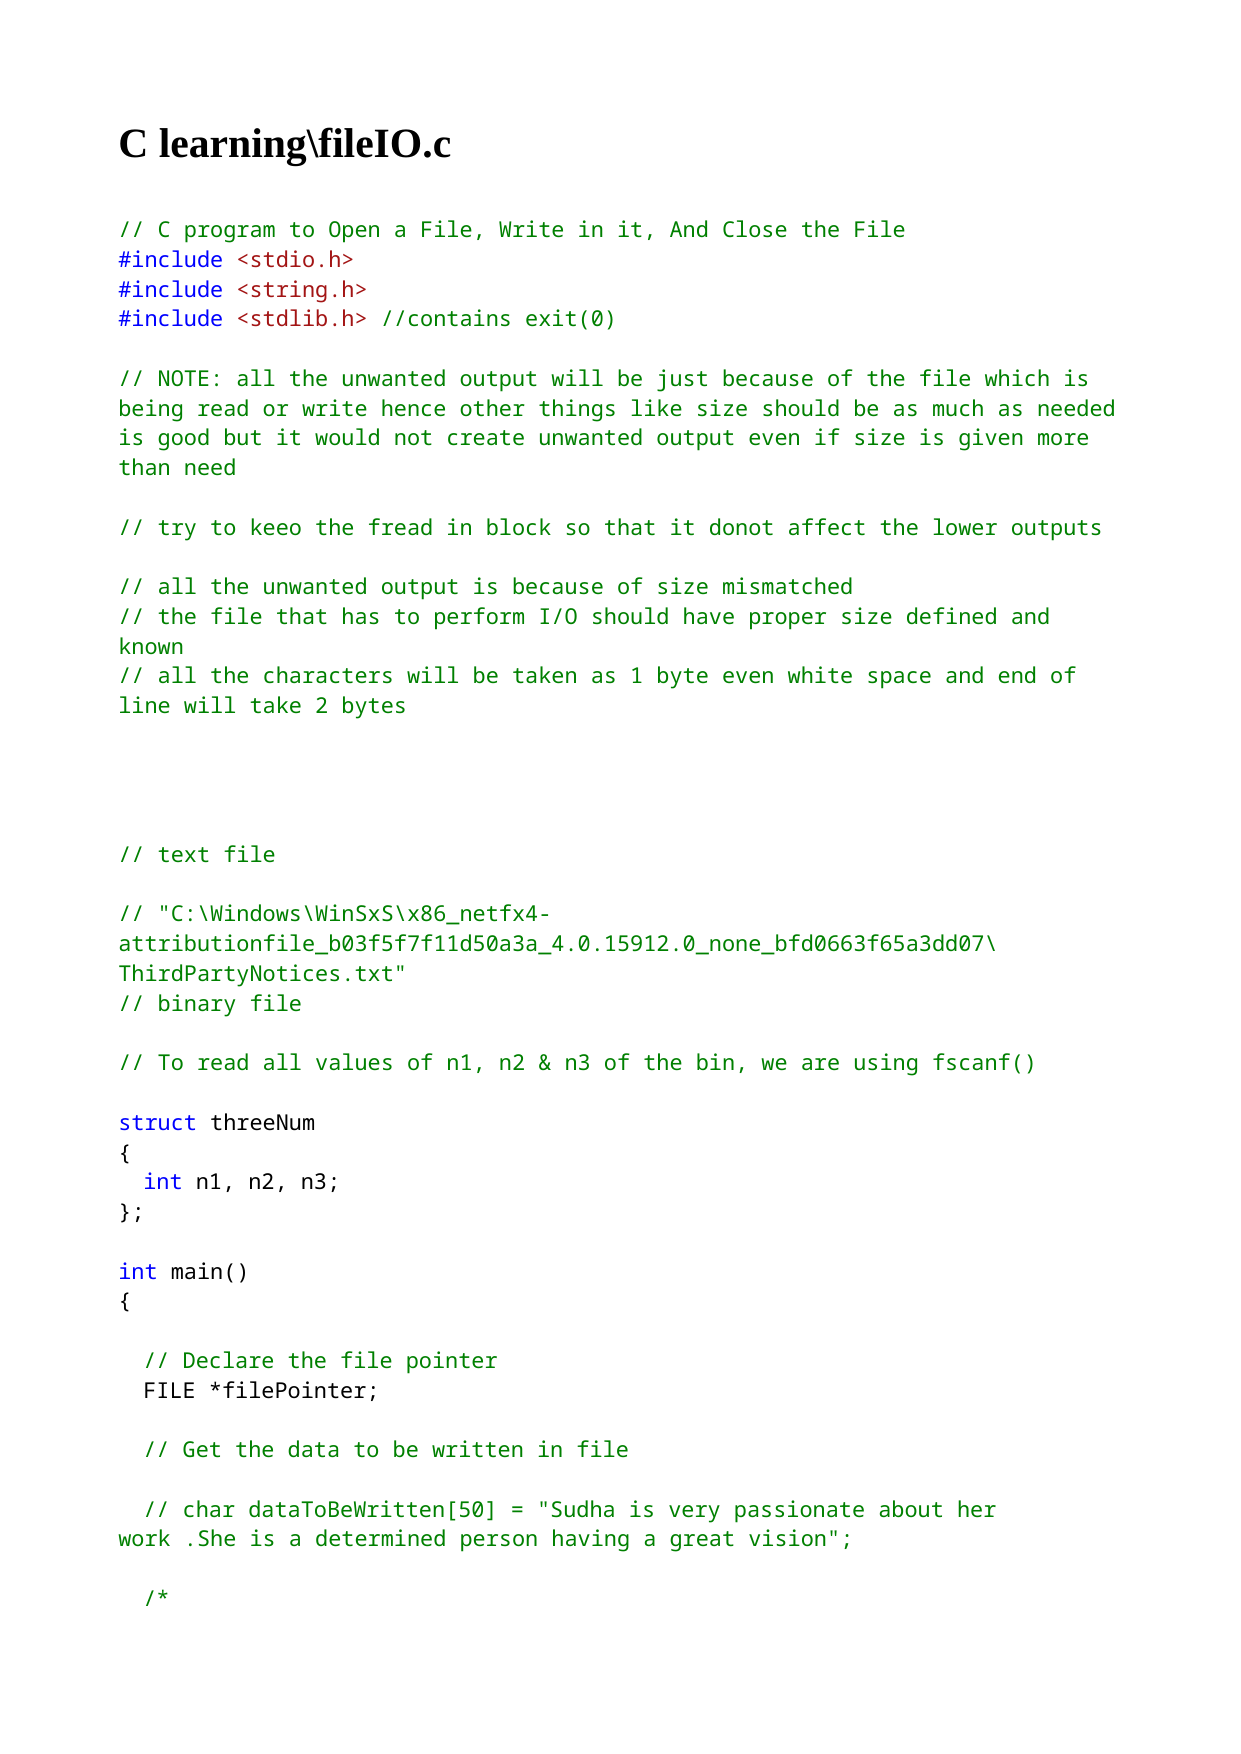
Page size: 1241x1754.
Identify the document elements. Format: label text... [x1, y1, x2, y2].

text /* [118, 1583, 1122, 1613]
text FILE *filePointer; [118, 1375, 1122, 1404]
text #include <string.h> [118, 273, 1122, 303]
text { [118, 1285, 1122, 1315]
text // all the characters will be taken as 1 byte even white space and end of line will take 2 bytes [118, 661, 1122, 720]
text int n1, n2, n3; [118, 1166, 1122, 1196]
text // all the unwanted output is because of size mismatched [118, 571, 1122, 601]
text // C program to Open a File, Write in it, And Close the File [118, 214, 1122, 244]
text C learning\fileIO.c [118, 118, 1122, 166]
text // the file that has to perform I/O should have proper size defined and known [118, 601, 1122, 661]
text #include <stdlib.h> //contains exit(0) [118, 303, 1122, 333]
text { [118, 1137, 1122, 1166]
text // text file [118, 839, 1122, 869]
text // To read all values of n1, n2 & n3 of the bin, we are using fscanf() [118, 1047, 1122, 1077]
text struct threeNum [118, 1107, 1122, 1137]
text // binary file [118, 988, 1122, 1018]
text // char dataToBeWritten[50] = "Sudha is very passionate about her work .She is a determined person having a great vision"; [118, 1494, 1122, 1553]
text // try to keeo the fread in block so that it donot affect the lower outputs [118, 512, 1122, 541]
text // Declare the file pointer [118, 1345, 1122, 1375]
text // Get the data to be written in file [118, 1434, 1122, 1464]
text int main() [118, 1256, 1122, 1285]
text #include <stdio.h> [118, 244, 1122, 273]
text // NOTE: all the unwanted output will be just because of the file which is being read or write hence other things like size should be as much as needed is good but it would not create unwanted output even if size is given more than need [118, 363, 1122, 482]
text }; [118, 1196, 1122, 1226]
text // "C:\Windows\WinSxS\x86_netfx4-attributionfile_b03f5f7f11d50a3a_4.0.15912.0_none_bfd0663f65a3dd07\ThirdPartyNotices.txt" [118, 898, 1122, 988]
